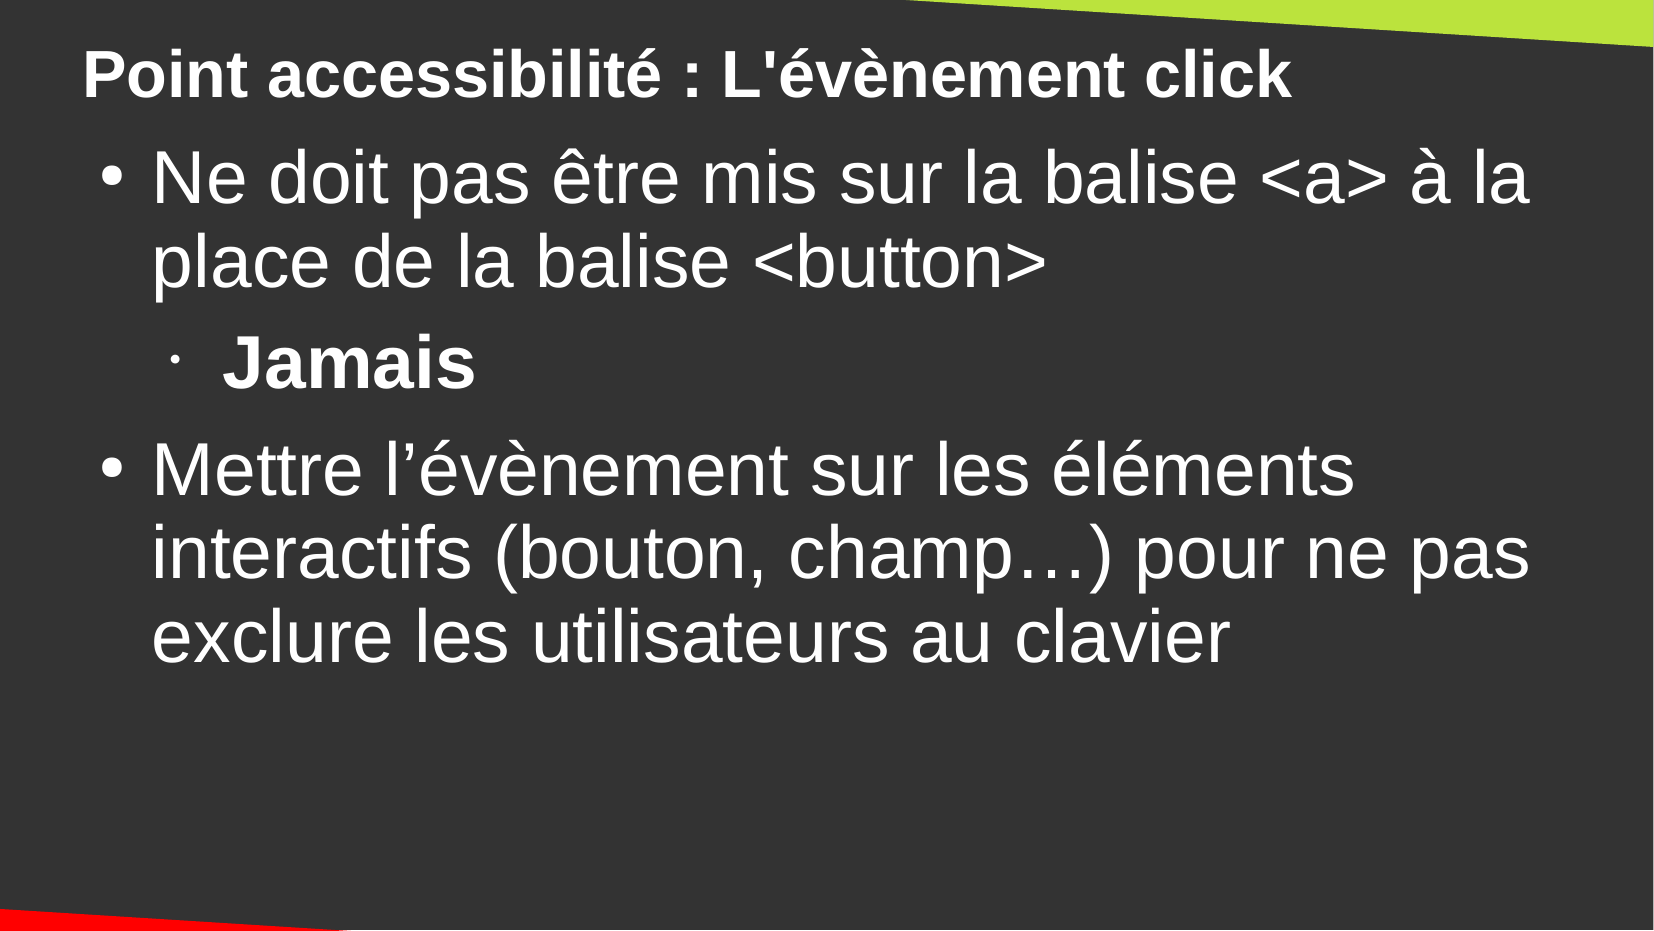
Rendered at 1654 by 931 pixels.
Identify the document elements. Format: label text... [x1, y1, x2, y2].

list Ne doit pas être mis sur la balise <a> à la place de la balise <button> Jamais Mettre l’évènement sur les éléments interactifs (bouton, champ…) pour ne pas exclure les utilisateurs au clavier [80, 135, 1620, 697]
text_box [905, 0, 1654, 47]
title Point accessibilité : L'évènement click [82, 37, 1571, 114]
text_box [0, 908, 351, 931]
